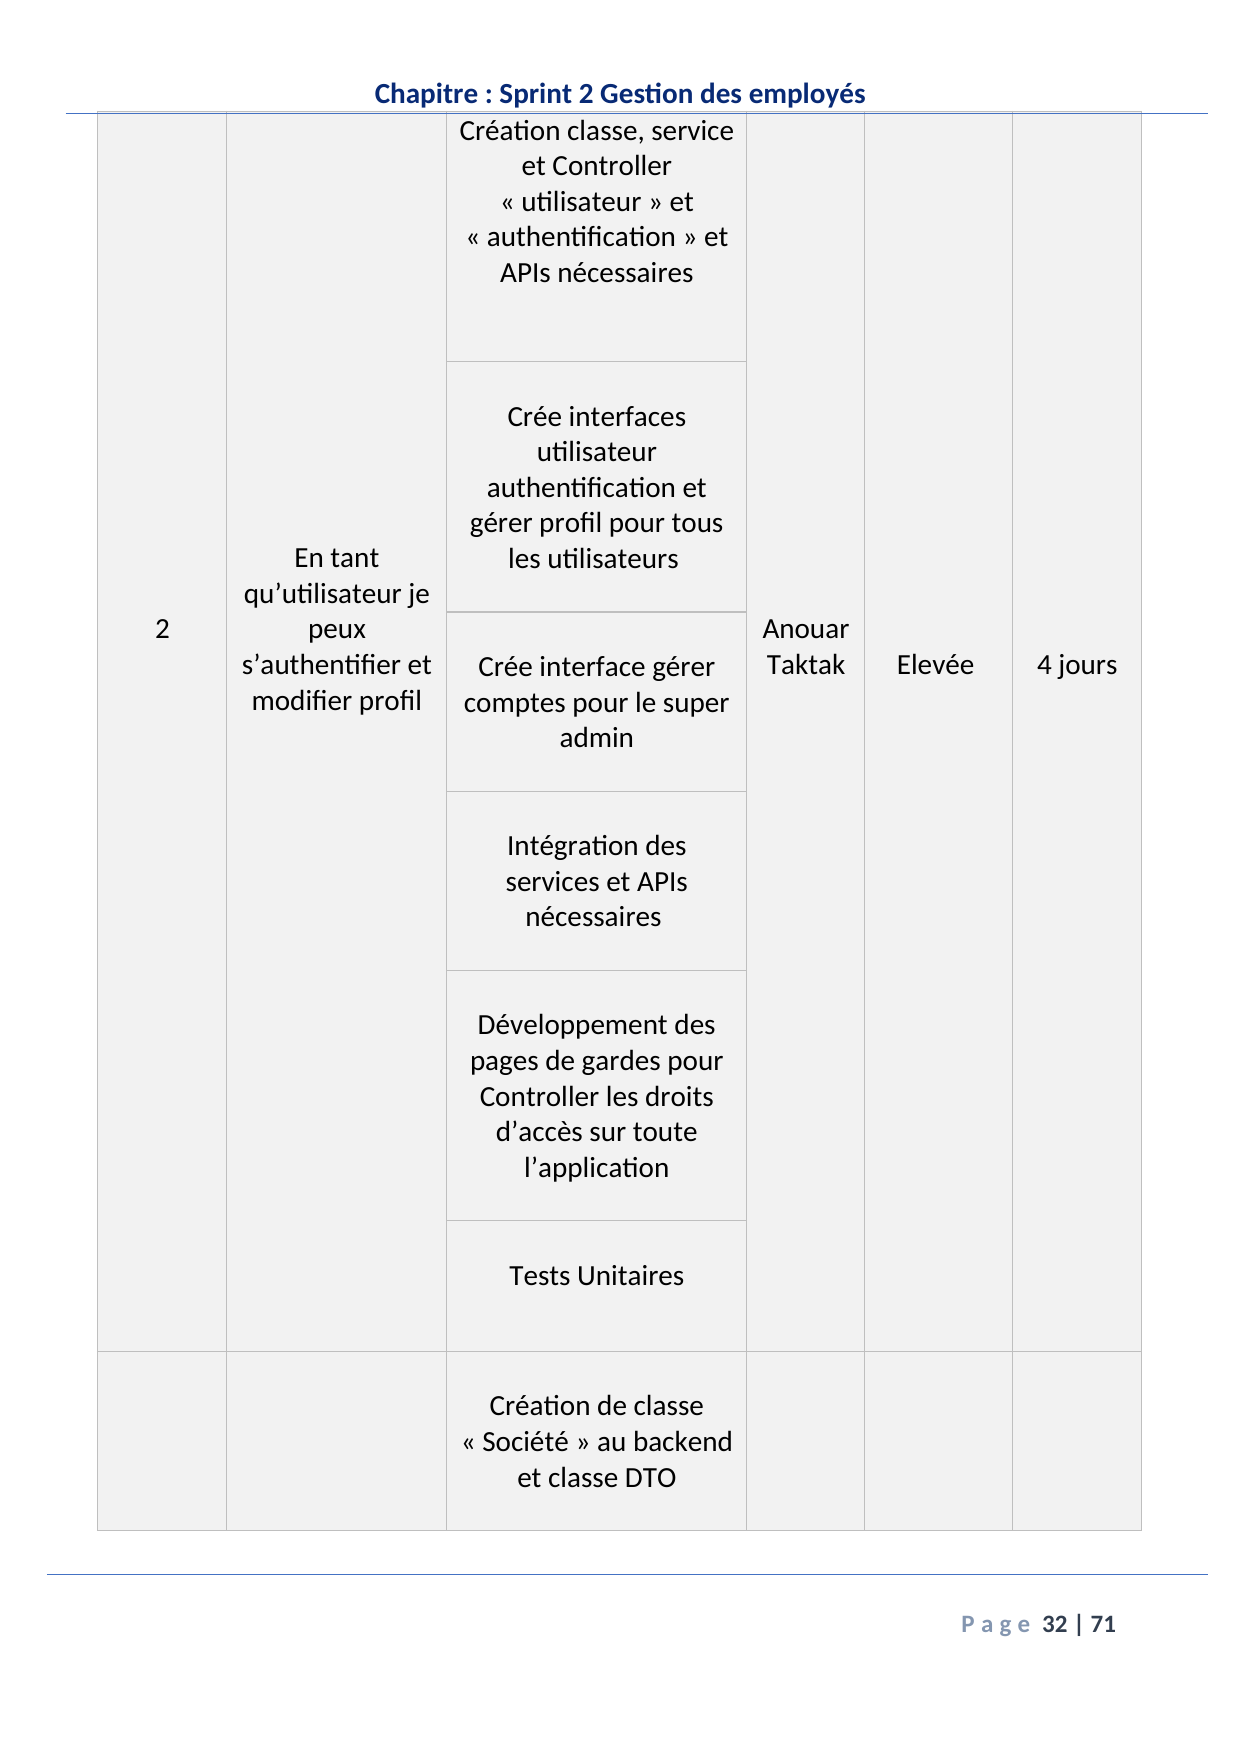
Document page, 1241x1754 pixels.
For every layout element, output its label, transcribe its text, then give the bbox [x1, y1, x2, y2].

table_cell Crée interfaces utilisateur authentification et gérer profil pour tous les utilisateurs [447, 362, 746, 611]
table_cell [1013, 1352, 1141, 1530]
table_cell Développement des pages de gardes pour Controller les droits d’accès sur toute l’application [447, 971, 746, 1220]
table_cell Crée interface gérer comptes pour le super admin [447, 613, 746, 791]
table_cell [227, 1352, 446, 1530]
table_cell Anouar Taktak [747, 114, 864, 1351]
table_cell [865, 1352, 1012, 1530]
table_cell [747, 1352, 864, 1530]
table_cell En tant qu’utilisateur je peux s’authentifier et modifier profil [227, 114, 446, 1351]
table_cell 2 [98, 114, 226, 1351]
table_cell 4 jours [1013, 114, 1141, 1351]
table_cell [98, 1352, 226, 1530]
table_cell Elevée [865, 114, 1012, 1351]
table_cell Création de classe « Société » au backend et classe DTO [447, 1352, 746, 1530]
table_cell Création classe, service et Controller « utilisateur » et « authentification » et APIs nécessaires [447, 114, 746, 361]
table_cell Tests Unitaires [447, 1221, 746, 1351]
table_cell Intégration des services et APIs nécessaires [447, 792, 746, 970]
